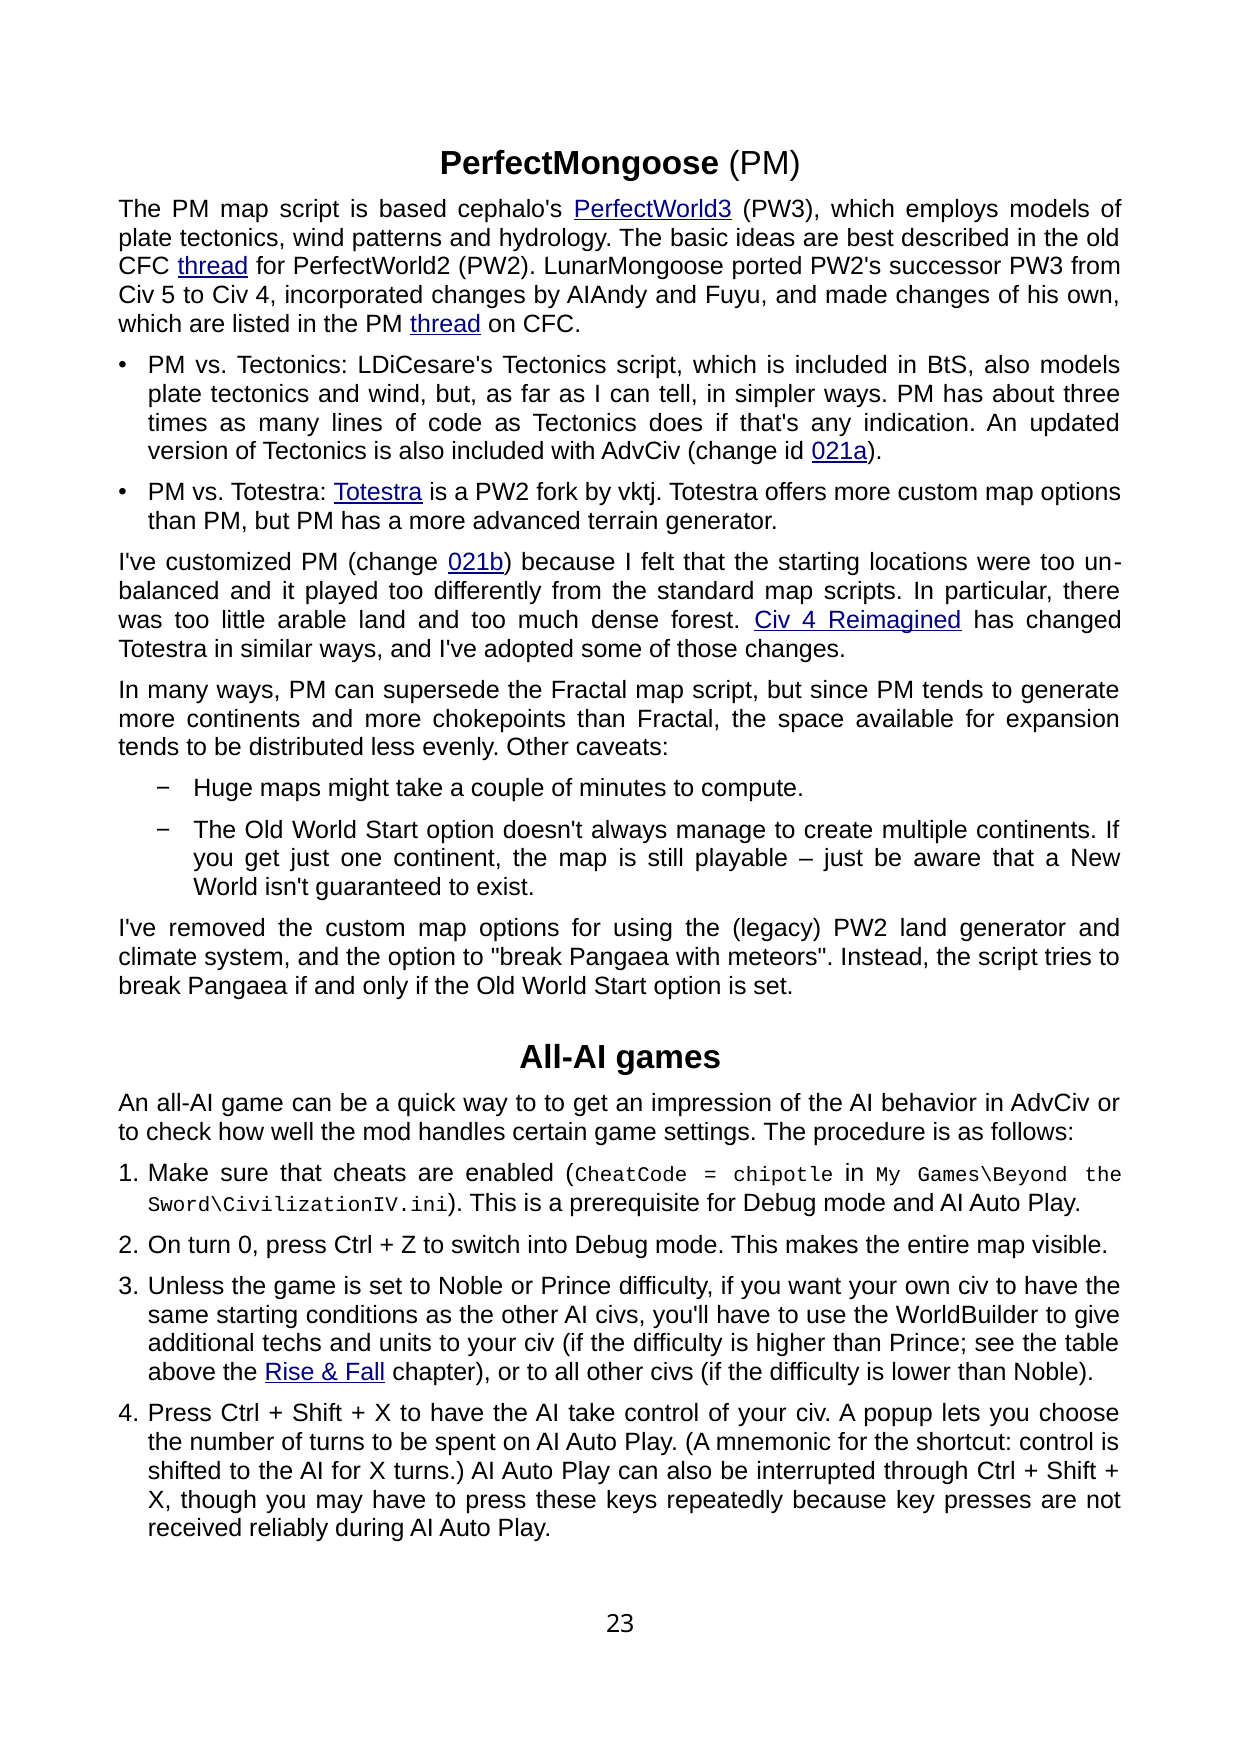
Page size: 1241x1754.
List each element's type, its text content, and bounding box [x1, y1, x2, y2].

list Unless the game is set to Noble or Prince difficulty, if you want your own civ to have the same starting conditions as the other AI civs, you'll have to use the WorldBuilder to give additional techs and units to your civ (if the difficulty is higher than Prince; see the table above the Rise & Fall chapter), or to all other civs (if the difficulty is lower than Noble). [118, 1271, 1122, 1386]
list The Old World Start option doesn't always manage to create multiple continents. If you get just one continent, the map is still playable – just be aware that a New World isn't guaranteed to exist. [156, 814, 1122, 901]
subtitle PerfectMongoose (PM) [118, 143, 1122, 181]
list PM vs. Tectonics: LDiCesare's Tectonics script, which is included in BtS, also models plate tectonics and wind, but, as far as I can tell, in simpler ways. PM has about three times as many lines of code as Tectonics does if that's any indication. An updated version of Tectonics is also included with AdvCiv (change id 021a). [118, 350, 1122, 465]
list Huge maps might take a couple of minutes to compute. [156, 773, 1122, 802]
subtitle All-AI games [118, 1037, 1122, 1075]
text I've customized PM (change 021b) because I felt that the starting locations were too un­balanced and it played too differently from the standard map scripts. In particular, there was too little arable land and too much dense forest. Civ 4 Reimagined has changed Totestra in similar ways, and I've adopted some of those changes. [118, 547, 1122, 662]
list Make sure that cheats are enabled (CheatCode = chipotle in My Games\Beyond the Sword\CivilizationIV.ini). This is a prerequisite for Debug mode and AI Auto Play. [118, 1158, 1122, 1217]
text In many ways, PM can supersede the Fractal map script, but since PM tends to generate more continents and more chokepoints than Fractal, the space available for expansion tends to be distributed less evenly. Other caveats: [118, 675, 1122, 761]
list On turn 0, press Ctrl + Z to switch into Debug mode. This makes the entire map visible. [118, 1230, 1122, 1258]
text An all-AI game can be a quick way to to get an impression of the AI behavior in AdvCiv or to check how well the mod handles certain game settings. The procedure is as follows: [118, 1088, 1122, 1145]
text I've removed the custom map options for using the (legacy) PW2 land generator and climate system, and the option to "break Pangaea with meteors". Instead, the script tries to break Pangaea if and only if the Old World Start option is set. [118, 913, 1122, 999]
text The PM map script is based cephalo's PerfectWorld3 (PW3), which employs models of plate tectonics, wind patterns and hydrology. The basic ideas are best described in the old CFC thread for PerfectWorld2 (PW2). LunarMongoose ported PW2's successor PW3 from Civ 5 to Civ 4, incorporated changes by AIAndy and Fuyu, and made changes of his own, which are listed in the PM thread on CFC. [118, 194, 1122, 337]
list Press Ctrl + Shift + X to have the AI take control of your civ. A popup lets you choose the number of turns to be spent on AI Auto Play. (A mnemonic for the shortcut: control is shifted to the AI for X turns.) AI Auto Play can also be interrupted through Ctrl + Shift + X, though you may have to press these keys repeatedly because key presses are not received reliably during AI Auto Play. [118, 1398, 1122, 1542]
list PM vs. Totestra: Totestra is a PW2 fork by vktj. Totestra offers more custom map options than PM, but PM has a more advanced terrain generator. [118, 477, 1122, 535]
